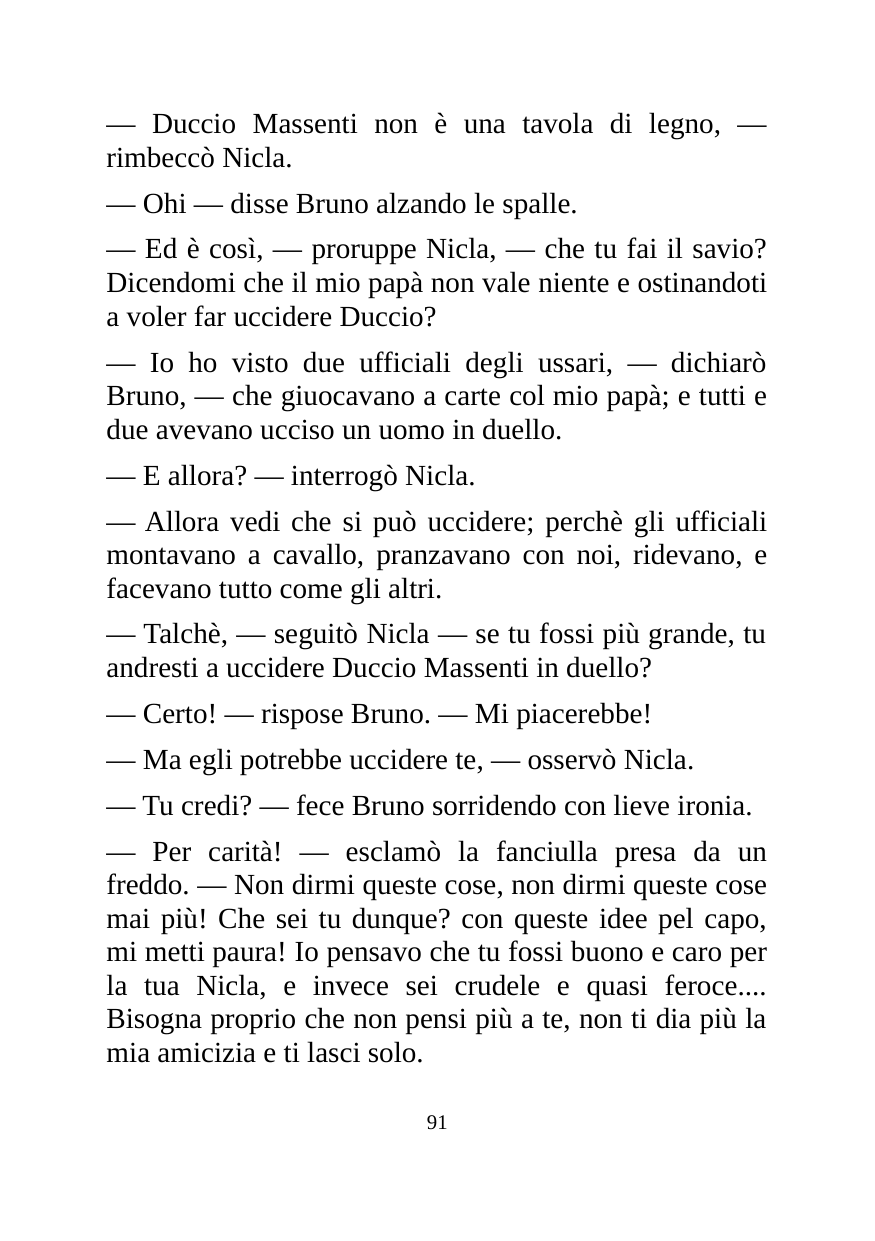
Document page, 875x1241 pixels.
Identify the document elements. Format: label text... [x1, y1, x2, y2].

text — Io ho visto due ufficiali degli ussari, — dichiarò Bruno, — che giuocavano a carte col mio papà; e tutti e due avevano ucciso un uomo in duello. [106, 345, 768, 445]
text — Tu credi? — fece Bruno sorridendo con lieve ironia. [106, 788, 768, 822]
text — Allora vedi che si può uccidere; perchè gli ufficiali montavano a cavallo, pranzavano con noi, ridevano, e facevano tutto come gli altri. [106, 504, 768, 604]
text — Ohi — disse Bruno alzando le spalle. [106, 186, 768, 219]
text — Certo! — rispose Bruno. — Mi piacerebbe! [106, 696, 768, 730]
text — Duccio Massenti non è una tavola di legno, — rimbeccò Nicla. [106, 106, 768, 173]
text — Ed è così, — proruppe Nicla, — che tu fai il savio? Dicendomi che il mio papà non vale niente e ostinandoti a voler far uccidere Duccio? [106, 232, 768, 332]
text — Per carità! — esclamò la fanciulla presa da un freddo. — Non dirmi queste cose, non dirmi queste cose mai più! Che sei tu dunque? con queste idee pel capo, mi metti paura! Io pensavo che tu fossi buono e caro per la tua Nicla, e invece sei crudele e quasi feroce.... Bisogna proprio che non pensi più a te, non ti dia più la mia amicizia e ti lasci solo. [106, 834, 768, 1069]
text — Talchè, — seguitò Nicla — se tu fossi più grande, tu andresti a uccidere Duccio Massenti in duello? [106, 617, 768, 684]
text — E allora? — interrogò Nicla. [106, 458, 768, 491]
text — Ma egli potrebbe uccidere te, — osservò Nicla. [106, 742, 768, 776]
